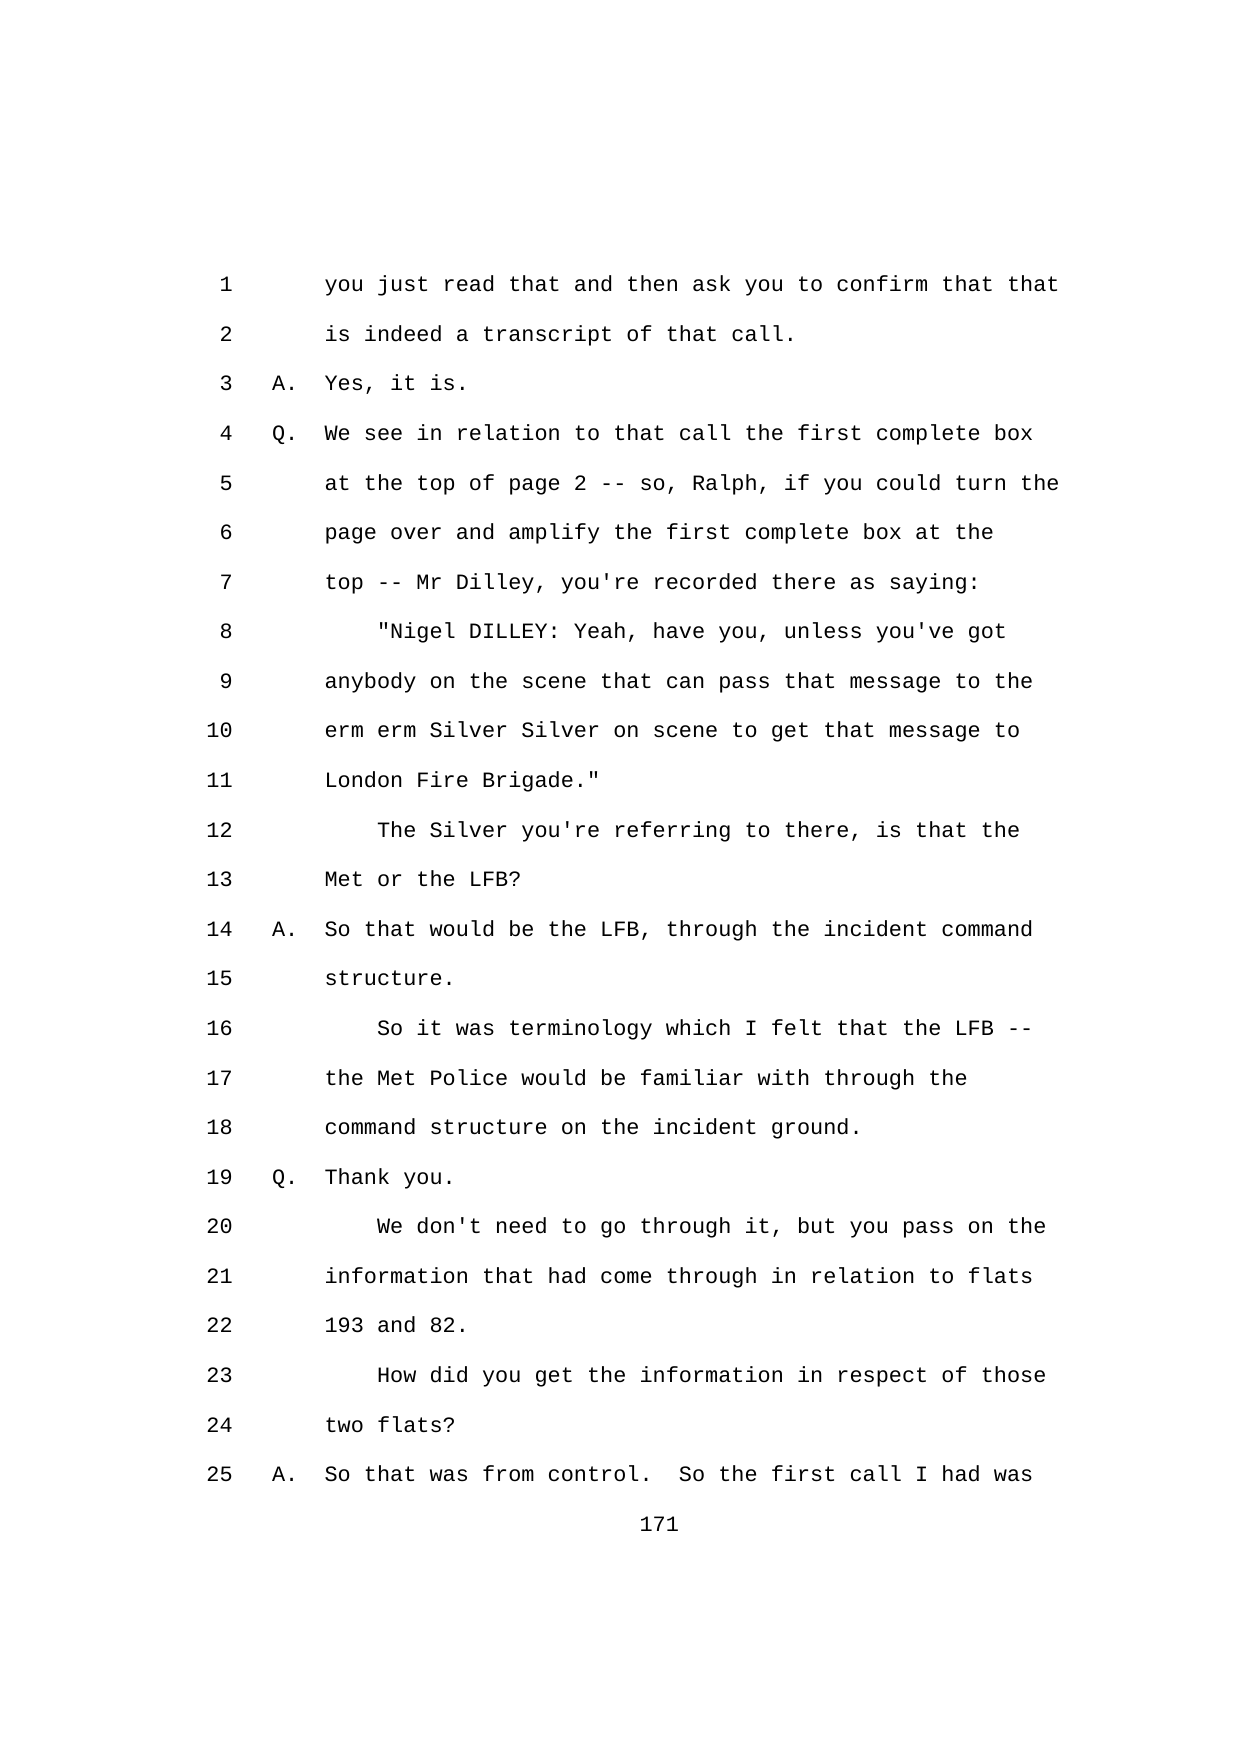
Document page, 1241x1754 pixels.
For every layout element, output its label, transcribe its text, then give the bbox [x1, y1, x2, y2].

text 24 two flats? [75, 1414, 1165, 1438]
text 14 A. So that would be the LFB, through the incident command [75, 918, 1165, 943]
text 13 Met or the LFB? [75, 868, 1165, 893]
text 23 How did you get the information in respect of those [75, 1364, 1165, 1389]
text 2 is indeed a transcript of that call. [75, 323, 1165, 348]
text 9 anybody on the scene that can pass that message to the [75, 670, 1165, 695]
text 12 The Silver you're referring to there, is that the [75, 819, 1165, 843]
text 3 A. Yes, it is. [75, 372, 1165, 397]
text 10 erm erm Silver Silver on scene to get that message to [75, 719, 1165, 744]
text 21 information that had come through in relation to flats [75, 1265, 1165, 1290]
text 1 you just read that and then ask you to confirm that that [75, 273, 1165, 298]
text 18 command structure on the incident ground. [75, 1116, 1165, 1141]
text 7 top -- Mr Dilley, you're recorded there as saying: [75, 571, 1165, 596]
text 171 [75, 1513, 1165, 1538]
text 5 at the top of page 2 -- so, Ralph, if you could turn the [75, 472, 1165, 496]
text 6 page over and amplify the first complete box at the [75, 521, 1165, 546]
text 25 A. So that was from control. So the first call I had was [75, 1463, 1165, 1488]
text 8 "Nigel DILLEY: Yeah, have you, unless you've got [75, 620, 1165, 645]
text 15 structure. [75, 967, 1165, 992]
text 4 Q. We see in relation to that call the first complete box [75, 422, 1165, 447]
text 16 So it was terminology which I felt that the LFB -- [75, 1017, 1165, 1042]
text 19 Q. Thank you. [75, 1166, 1165, 1191]
text 22 193 and 82. [75, 1314, 1165, 1339]
text 17 the Met Police would be familiar with through the [75, 1067, 1165, 1091]
text 20 We don't need to go through it, but you pass on the [75, 1215, 1165, 1240]
text 11 London Fire Brigade." [75, 769, 1165, 794]
